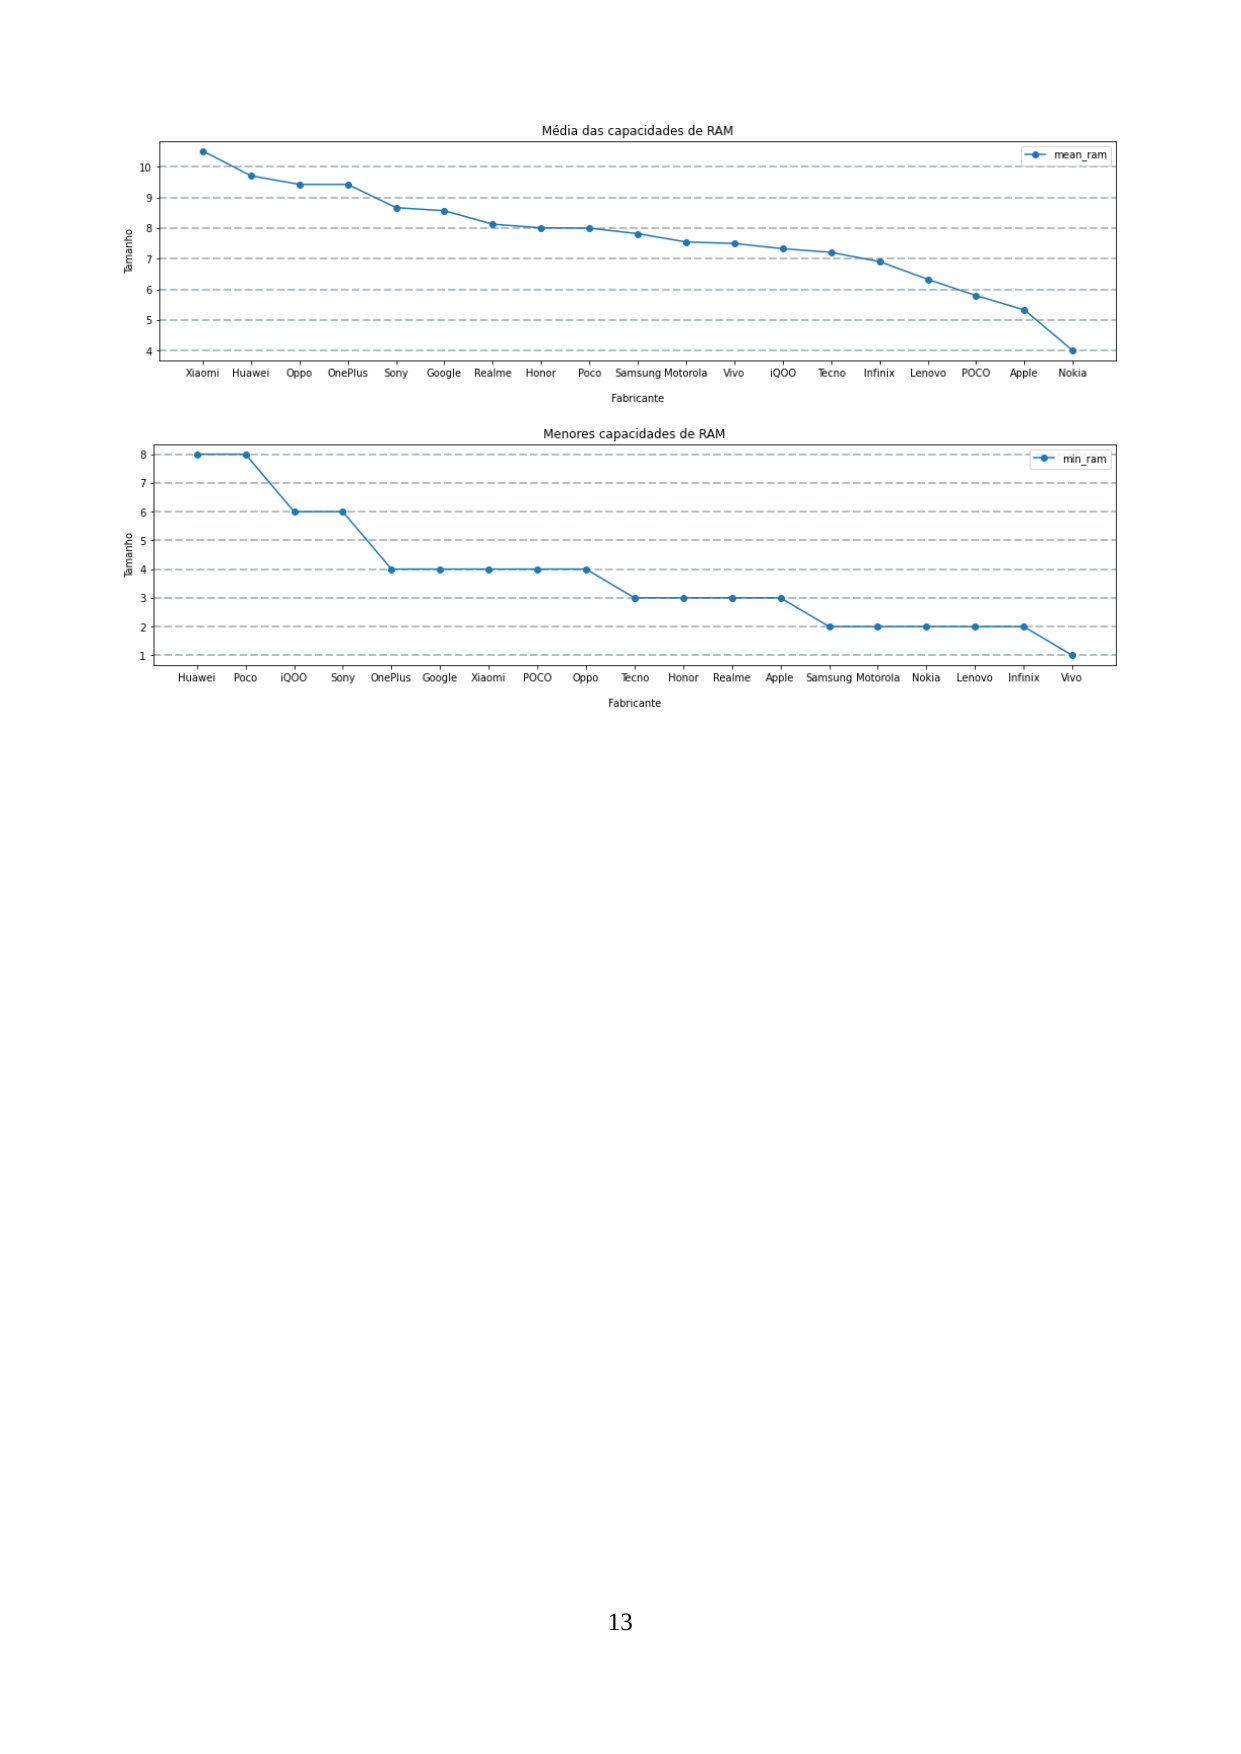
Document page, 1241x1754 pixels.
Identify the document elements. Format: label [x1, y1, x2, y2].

picture [118, 421, 1123, 716]
picture [118, 118, 1123, 411]
